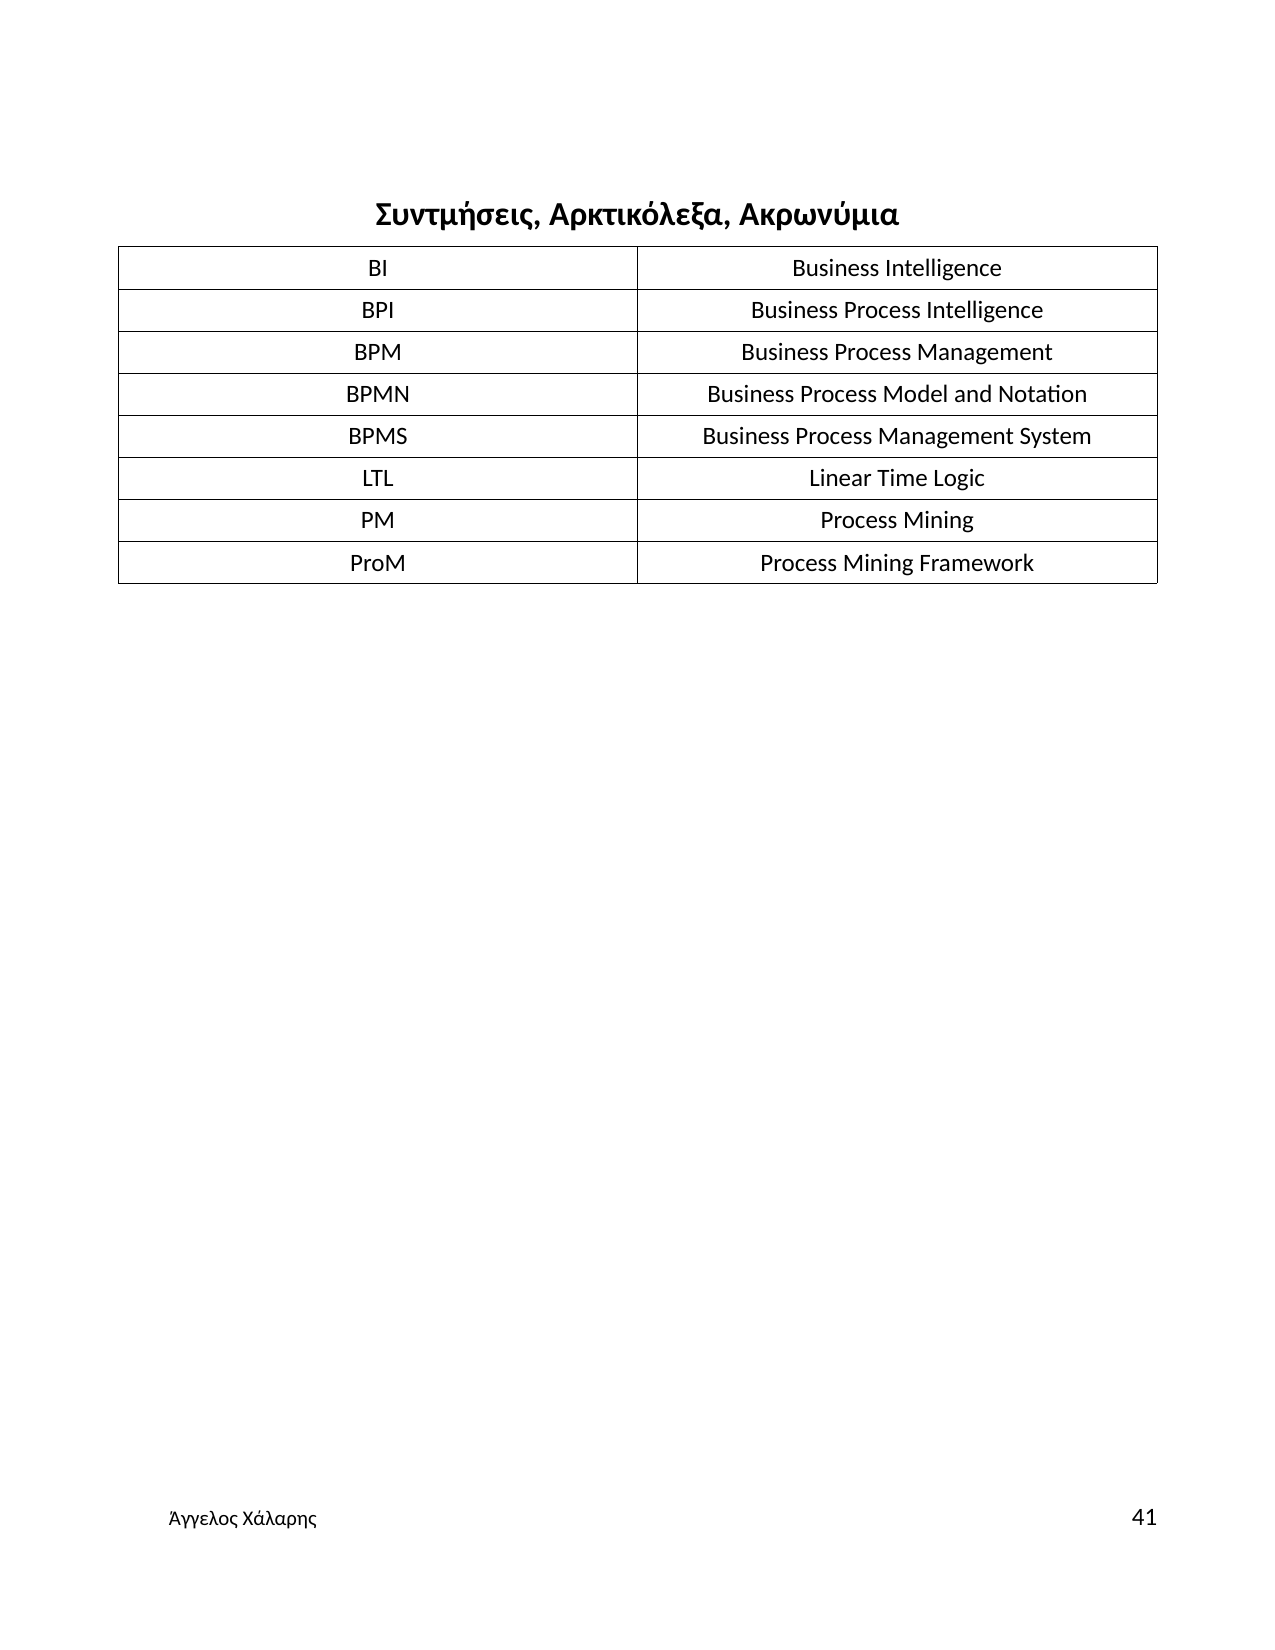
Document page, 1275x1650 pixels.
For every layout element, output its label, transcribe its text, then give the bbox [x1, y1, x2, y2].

table_cell BPMN [119, 374, 637, 415]
table_cell BPI [119, 290, 637, 331]
table_cell BPMS [119, 416, 637, 457]
table_cell Process Mining Framework [638, 542, 1157, 583]
table_cell Business Process Management System [638, 416, 1157, 457]
table_header Business Intelligence [638, 247, 1157, 288]
table_cell PM [119, 500, 637, 541]
table_cell Business Process Intelligence [638, 290, 1157, 331]
table_cell Process Mining [638, 500, 1157, 541]
table_cell Business Process Management [638, 332, 1157, 373]
table_cell LTL [119, 458, 637, 499]
subtitle Συντμήσεις, Αρκτικόλεξα, Ακρωνύμια [118, 193, 1157, 234]
table_cell ProM [119, 542, 637, 583]
table_cell Business Process Model and Notation [638, 374, 1157, 415]
table_header BI [119, 247, 637, 288]
table_cell Linear Time Logic [638, 458, 1157, 499]
table_cell BPM [119, 332, 637, 373]
